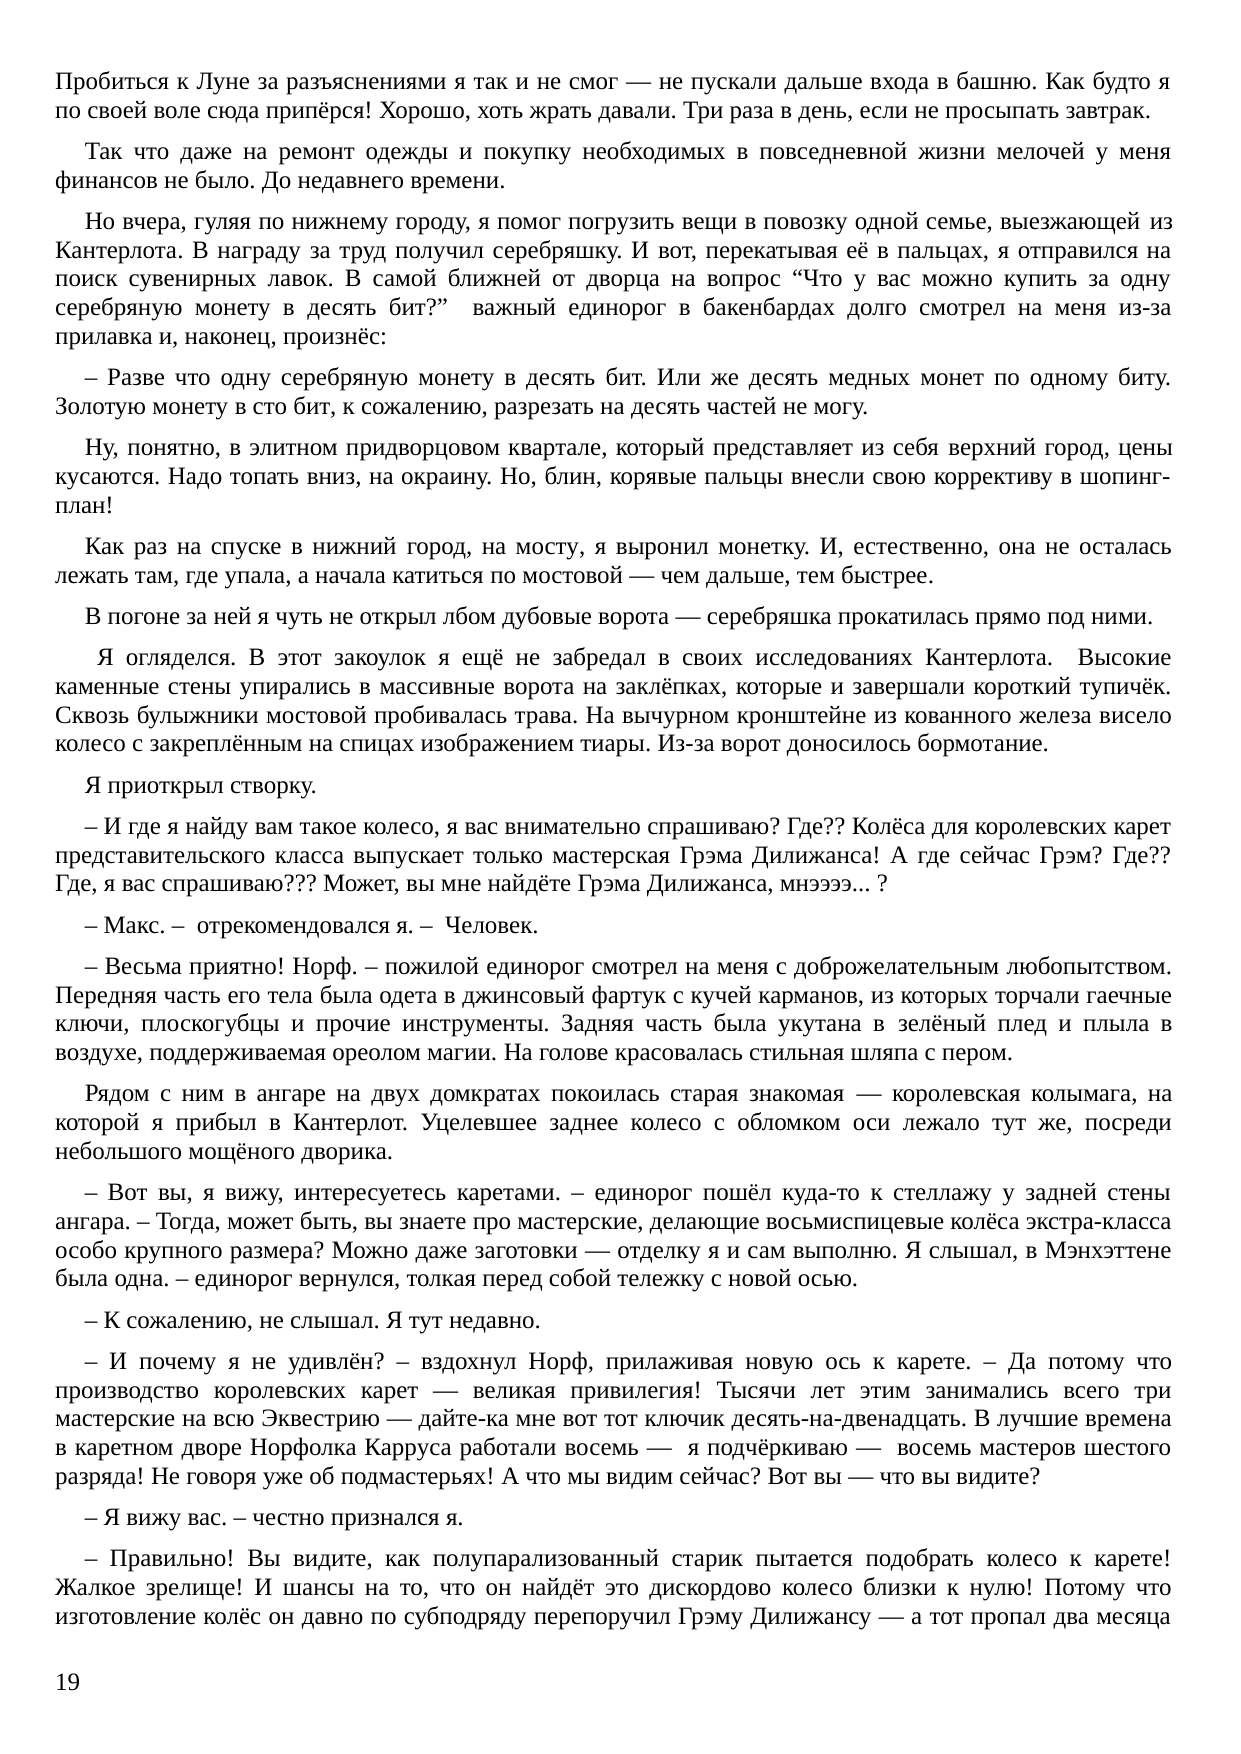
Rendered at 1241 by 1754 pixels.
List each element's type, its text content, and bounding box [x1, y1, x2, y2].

text Как раз на спуске в нижний город, на мосту, я выронил монетку. И, естественно, она не осталась лежать там, где упала, а начала катиться по мостовой — чем дальше, тем быстрее. [55, 531, 1173, 588]
text – Макс. – отрекомендовался я. – Человек. [55, 910, 1173, 938]
text – Я вижу вас. – честно признался я. [55, 1502, 1173, 1531]
text Так что даже на ремонт одежды и покупку необходимых в повседневной жизни мелочей у меня финансов не было. До недавнего времени. [55, 136, 1173, 193]
text Ну, понятно, в элитном придворцовом квартале, который представляет из себя верхний город, цены кусаются. Надо топать вниз, на окраину. Но, блин, корявые пальцы внесли свою коррективу в шопинг-план! [55, 432, 1173, 518]
text – Весьма приятно! Норф. – пожилой единорог смотрел на меня с доброжелательным любопытством. Передняя часть его тела была одета в джинсовый фартук с кучей карманов, из которых торчали гаечные ключи, плоскогубцы и прочие инструменты. Задняя часть была укутана в зелёный плед и плыла в воздухе, поддерживаемая ореолом магии. На голове красовалась стильная шляпа с пером. [55, 951, 1173, 1066]
text – К сожалению, не слышал. Я тут недавно. [55, 1305, 1173, 1333]
text – И почему я не удивлён? – вздохнул Норф, прилаживая новую ось к карете. – Да потому что производство королевских карет — великая привилегия! Тысячи лет этим занимались всего три мастерские на всю Эквестрию — дайте-ка мне вот тот ключик десять-на-двенадцать. В лучшие времена в каретном дворе Норфолка Карруса работали восемь — я подчёркиваю — восемь мастеров шестого разряда! Не говоря уже об подмастерьях! А что мы видим сейчас? Вот вы — что вы видите? [55, 1346, 1173, 1490]
text Я огляделся. В этот закоулок я ещё не забредал в своих исследованиях Кантерлота. Высокие каменные стены упирались в массивные ворота на заклёпках, которые и завершали короткий тупичёк. Сквозь булыжники мостовой пробивалась трава. На вычурном кронштейне из кованного железа висело колесо с закреплённым на спицах изображением тиары. Из-за ворот доносилось бормотание. [55, 642, 1173, 757]
text Рядом с ним в ангаре на двух домкратах покоилась старая знакомая — королевская колымага, на которой я прибыл в Кантерлот. Уцелевшее заднее колесо с обломком оси лежало тут же, посреди небольшого мощёного дворика. [55, 1078, 1173, 1165]
text Я приоткрыл створку. [55, 770, 1173, 798]
text – Вот вы, я вижу, интересуетесь каретами. – единорог пошёл куда-то к стеллажу у задней стены ангара. – Тогда, может быть, вы знаете про мастерские, делающие восьмиспицевые колёса экстра-класса особо крупного размера? Можно даже заготовки — отделку я и сам выполню. Я слышал, в Мэнхэттене была одна. – единорог вернулся, толкая перед собой тележку с новой осью. [55, 1177, 1173, 1292]
text Пробиться к Луне за разъяснениями я так и не смог — не пускали дальше входа в башню. Как будто я по своей воле сюда припёрся! Хорошо, хоть жрать давали. Три раза в день, если не просыпать завтрак. [55, 66, 1173, 123]
text В погоне за ней я чуть не открыл лбом дубовые ворота — серебряшка прокатилась прямо под ними. [55, 601, 1173, 630]
text – Разве что одну серебряную монету в десять бит. Или же десять медных монет по одному биту. Золотую монету в сто бит, к сожалению, разрезать на десять частей не могу. [55, 362, 1173, 420]
text – Правильно! Вы видите, как полупарализованный старик пытается подобрать колесо к карете! Жалкое зрелище! И шансы на то, что он найдёт это дискордово колесо близки к нулю! Потому что изготовление колёс он давно по субподряду перепоручил Грэму Дилижансу — а тот пропал два месяца [55, 1543, 1173, 1630]
text – И где я найду вам такое колесо, я вас внимательно спрашиваю? Где?? Колёса для королевских карет представительского класса выпускает только мастерская Грэма Дилижанса! А где сейчас Грэм? Где?? Где, я вас спрашиваю??? Может, вы мне найдёте Грэма Дилижанса, мнээээ... ? [55, 811, 1173, 897]
text Но вчера, гуляя по нижнему городу, я помог погрузить вещи в повозку одной семье, выезжающей из Кантерлота. В награду за труд получил серебряшку. И вот, перекатывая её в пальцах, я отправился на поиск сувенирных лавок. В самой ближней от дворца на вопрос “Что у вас можно купить за одну серебряную монету в десять бит?” важный единорог в бакенбардах долго смотрел на меня из-за прилавка и, наконец, произнёс: [55, 206, 1173, 350]
